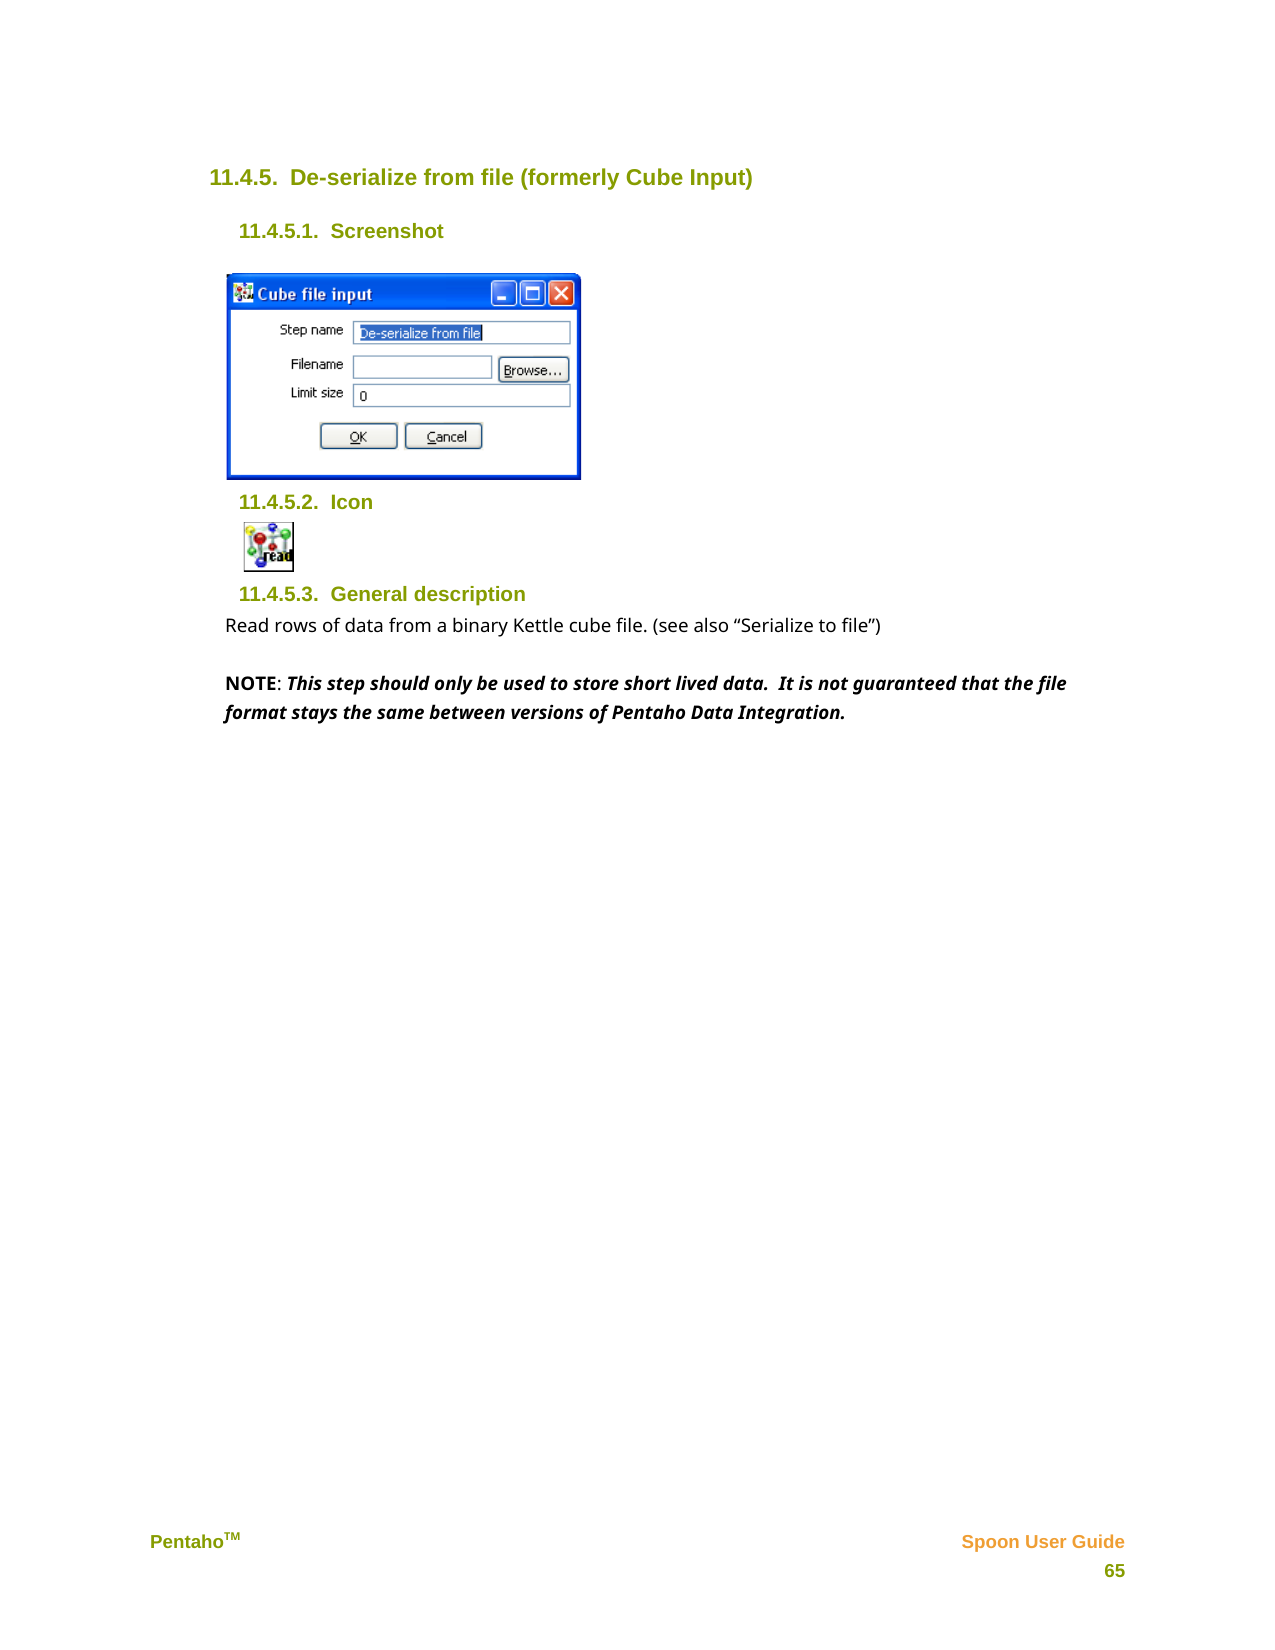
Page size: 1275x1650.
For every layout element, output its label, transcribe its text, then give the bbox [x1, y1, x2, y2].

picture [243, 522, 294, 572]
picture [226, 273, 582, 480]
subtitle Screenshot [239, 211, 1125, 246]
text Read rows of data from a binary Kettle cube file. (see also “Serialize to file”) [225, 609, 1125, 638]
subtitle De-serialize from file (formerly Cube Input) [209, 157, 1125, 192]
text NOTE: This step should only be used to store short lived data. It is not guaranteed that the file format stays the same between versions of Pentaho Data Integration. [225, 667, 1125, 726]
subtitle General description [239, 520, 1125, 608]
subtitle Icon [239, 264, 1125, 516]
